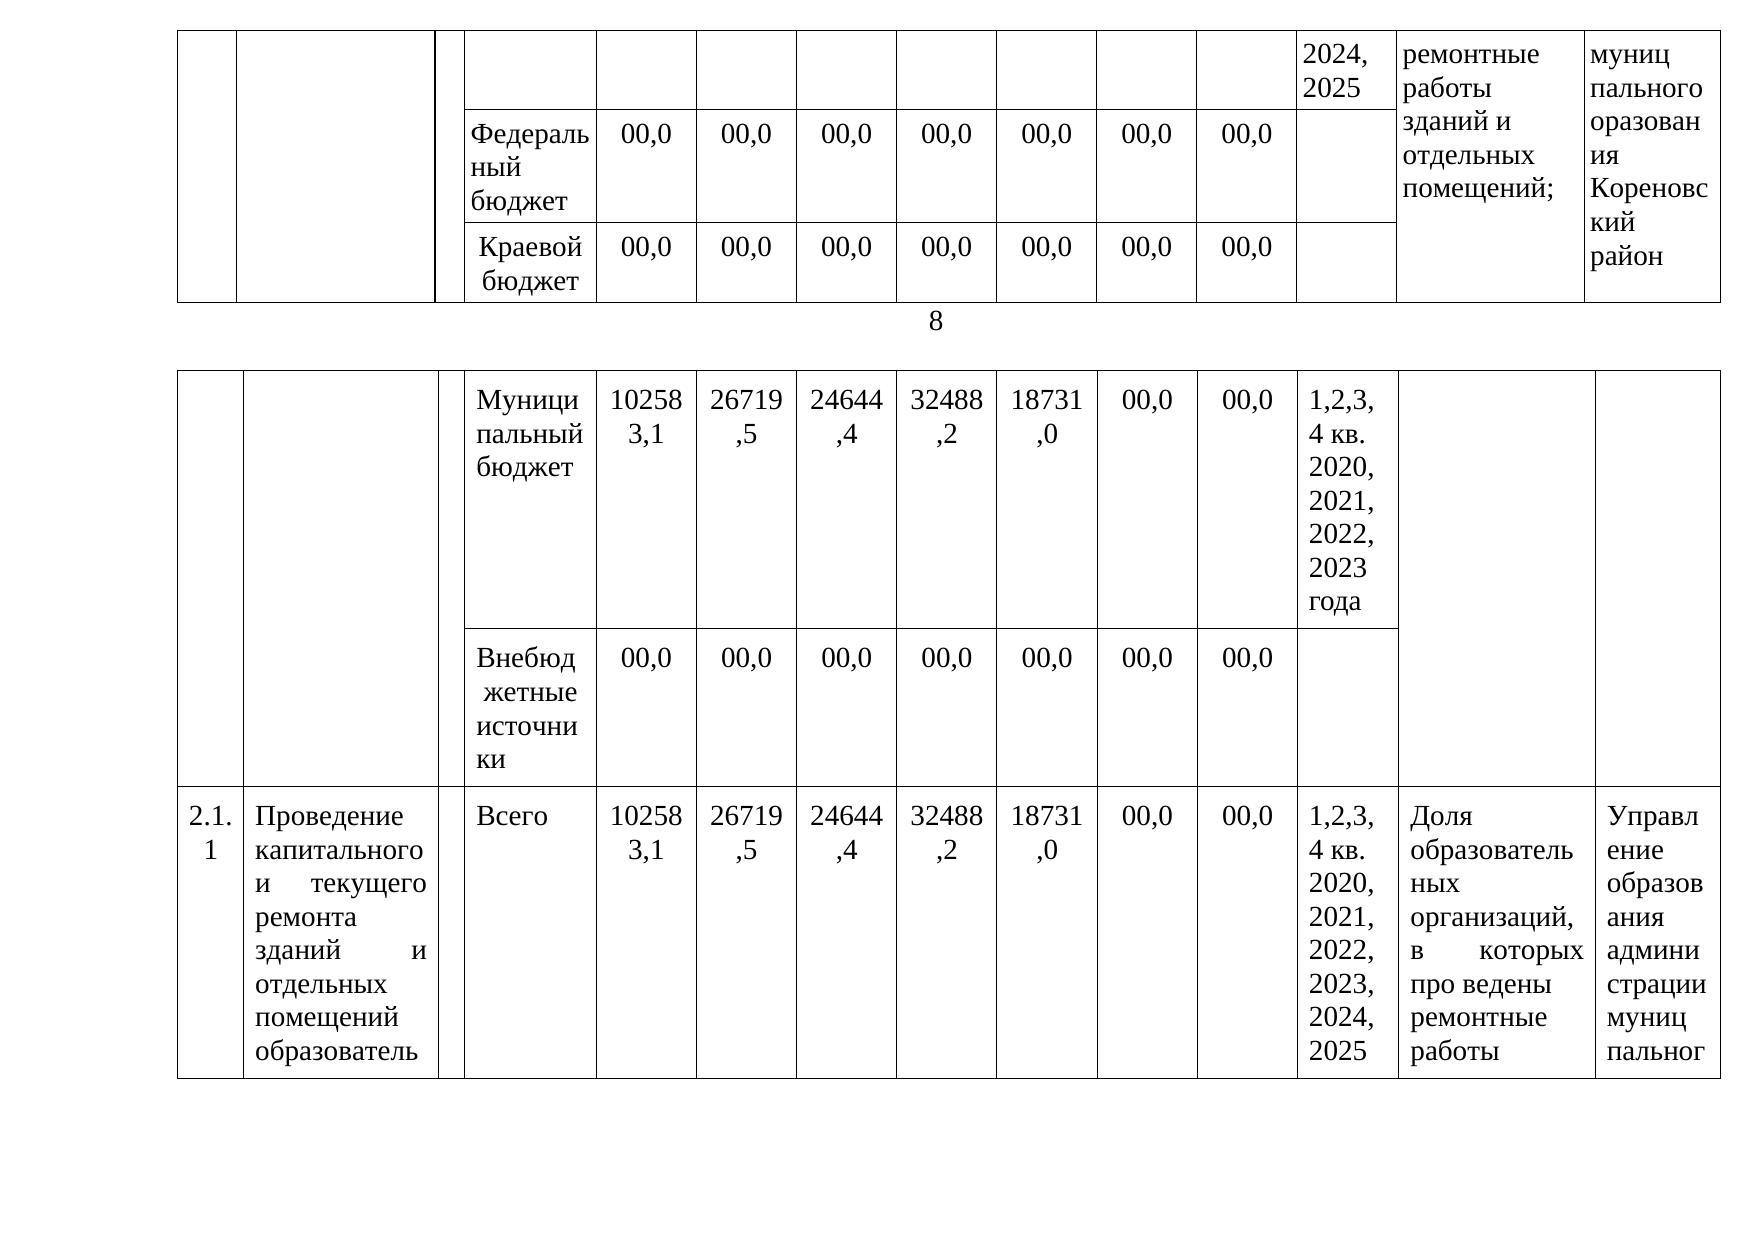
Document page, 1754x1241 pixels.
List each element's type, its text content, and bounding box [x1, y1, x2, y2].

table_cell 00,0 [797, 629, 896, 786]
table_cell 00,0 [697, 110, 796, 222]
table_cell ремонтные работы зданий и отдельных помещений; [1397, 31, 1584, 302]
table_header 00,0 [1098, 371, 1197, 628]
table_header 24644,4 [797, 371, 896, 628]
table_cell [436, 31, 464, 302]
table_cell 00,0 [897, 629, 996, 786]
table_cell 00,0 [1097, 223, 1196, 302]
table_cell 00,0 [1098, 629, 1197, 786]
table_cell 00,0 [697, 629, 796, 786]
table_cell 00,0 [1098, 787, 1197, 1078]
table_cell 18731,0 [997, 787, 1097, 1078]
table_header [1596, 371, 1720, 786]
table_cell 00,0 [597, 110, 696, 222]
table_cell 00,0 [997, 110, 1096, 222]
table_header 1,2,3, 4 кв. 2020, 2021, 2022, 2023 года [1298, 371, 1398, 628]
table_header 102583,1 [597, 371, 696, 628]
table_cell 00,0 [1197, 110, 1296, 222]
table_cell 24644,4 [797, 787, 896, 1078]
table_cell Федеральный бюджет [465, 110, 596, 222]
table_cell 26719,5 [697, 787, 796, 1078]
table_cell [439, 787, 464, 1078]
table_cell 00,0 [897, 110, 996, 222]
table_cell Внебюд жетные источники [465, 629, 596, 786]
table_cell [997, 31, 1096, 109]
table_cell [1097, 31, 1196, 109]
table_header [1399, 371, 1595, 786]
table_header [439, 371, 464, 786]
table_cell Краевой бюджет [465, 223, 596, 302]
table_cell Доля образовательных организаций, в которых про ведены ремонтные работы [1399, 787, 1595, 1078]
table_cell 2.1.1 [178, 787, 243, 1078]
table_cell 00,0 [897, 223, 996, 302]
table_header [178, 371, 243, 786]
table_cell [1297, 110, 1396, 222]
table_cell 00,0 [997, 629, 1097, 786]
table_cell [465, 31, 596, 109]
table_cell Всего [465, 787, 596, 1078]
table_header Муниципальный бюджет [465, 371, 596, 628]
table_cell 00,0 [597, 223, 696, 302]
table_header 32488,2 [897, 371, 996, 628]
table_cell [1197, 31, 1296, 109]
table_cell 00,0 [597, 629, 696, 786]
table_cell [797, 31, 896, 109]
text 8 [177, 303, 1695, 336]
table_cell 00,0 [1097, 110, 1196, 222]
table_header 00,0 [1198, 371, 1297, 628]
table_header 18731,0 [997, 371, 1097, 628]
table_cell Проведение капитального и текущего ремонта зданий и отдельных помещений образователь [244, 787, 438, 1078]
table_cell 00,0 [797, 110, 896, 222]
table_cell [697, 31, 796, 109]
table_cell [897, 31, 996, 109]
table_cell 00,0 [1198, 629, 1297, 786]
table_cell муниц пального оразования Кореновский район [1585, 31, 1720, 302]
table_cell [597, 31, 696, 109]
table_cell 2024, 2025 [1297, 31, 1396, 109]
table_cell Управление образования администрации муниц пальног [1596, 787, 1720, 1078]
table_cell 00,0 [1198, 787, 1297, 1078]
table_cell 102583,1 [597, 787, 696, 1078]
table_header 26719,5 [697, 371, 796, 628]
table_cell 00,0 [997, 223, 1096, 302]
table_cell [1297, 223, 1396, 302]
table_cell 32488,2 [897, 787, 996, 1078]
table_cell [1298, 629, 1398, 786]
table_cell 1,2,3,4 кв. 2020, 2021, 2022, 2023, 2024, 2025 [1298, 787, 1398, 1078]
table_cell 00,0 [1197, 223, 1296, 302]
table_cell 00,0 [697, 223, 796, 302]
table_header [244, 371, 438, 786]
table_cell [178, 31, 236, 302]
table_cell [237, 31, 434, 302]
table_cell 00,0 [797, 223, 896, 302]
